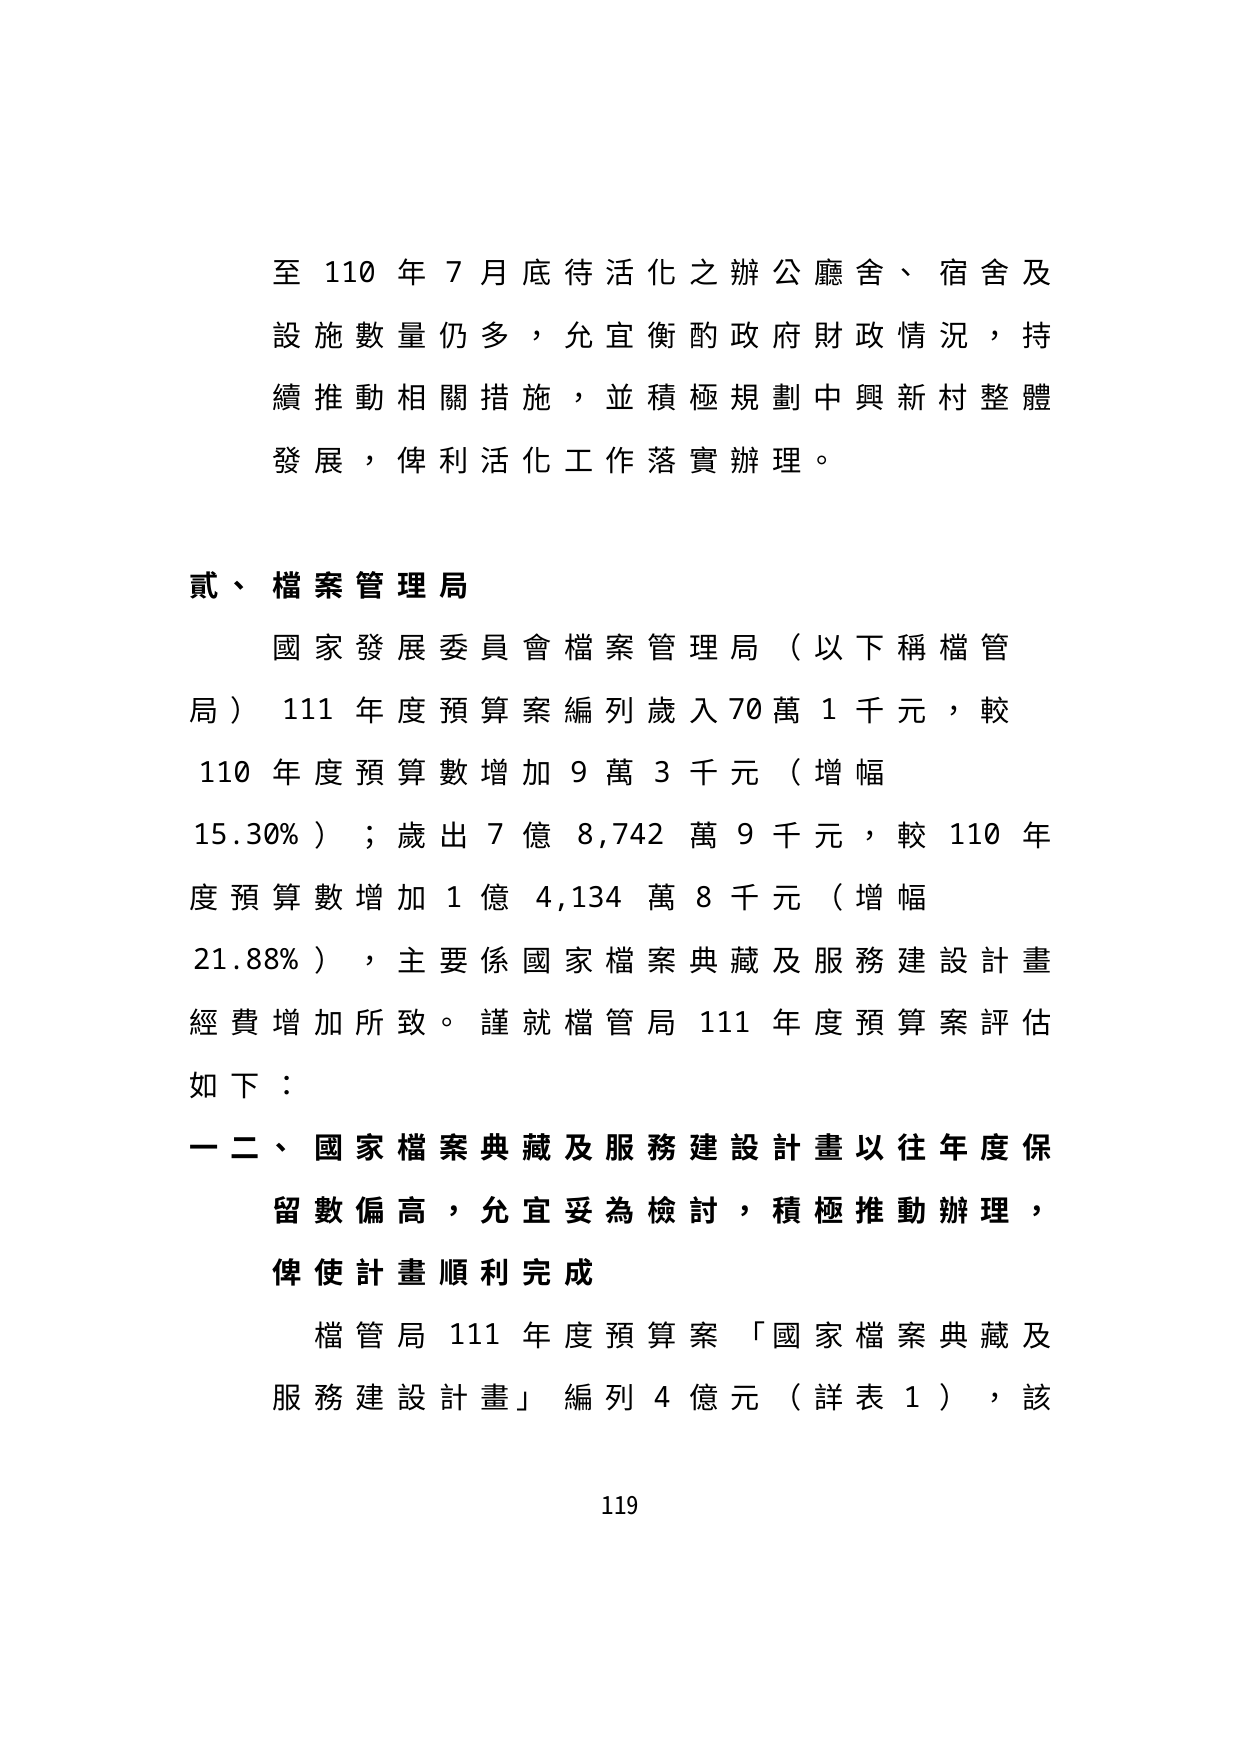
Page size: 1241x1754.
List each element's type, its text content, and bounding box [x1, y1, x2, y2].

text 檔管局111年度預算案「國家檔案典藏及服務建設計畫」編列4億元（詳表1），該 [242, 1292, 1058, 1417]
text 貳、檔案管理局 [183, 542, 1058, 604]
text 一二、國家檔案典藏及服務建設計畫以往年度保留數偏高，允宜妥為檢討，積極推動辦理，俾使計畫順利完成 [183, 1104, 1058, 1292]
text 國家發展委員會檔案管理局（以下稱檔管局）111年度預算案編列歲入70萬1千元，較110年度預算數增加9萬3千元（增幅15.30%）；歲出7億8,742萬9千元，較110年度預算數增加1億4,134萬8千元（增幅21.88%），主要係國家檔案典藏及服務建設計畫經費增加所致。謹就檔管局111年度預算案評估如下： [183, 604, 1058, 1104]
text 至110年7月底待活化之辦公廳舍、宿舍及設施數量仍多，允宜衡酌政府財政情況，持續推動相關措施，並積極規劃中興新村整體發展，俾利活化工作落實辦理。 [242, 229, 1058, 479]
